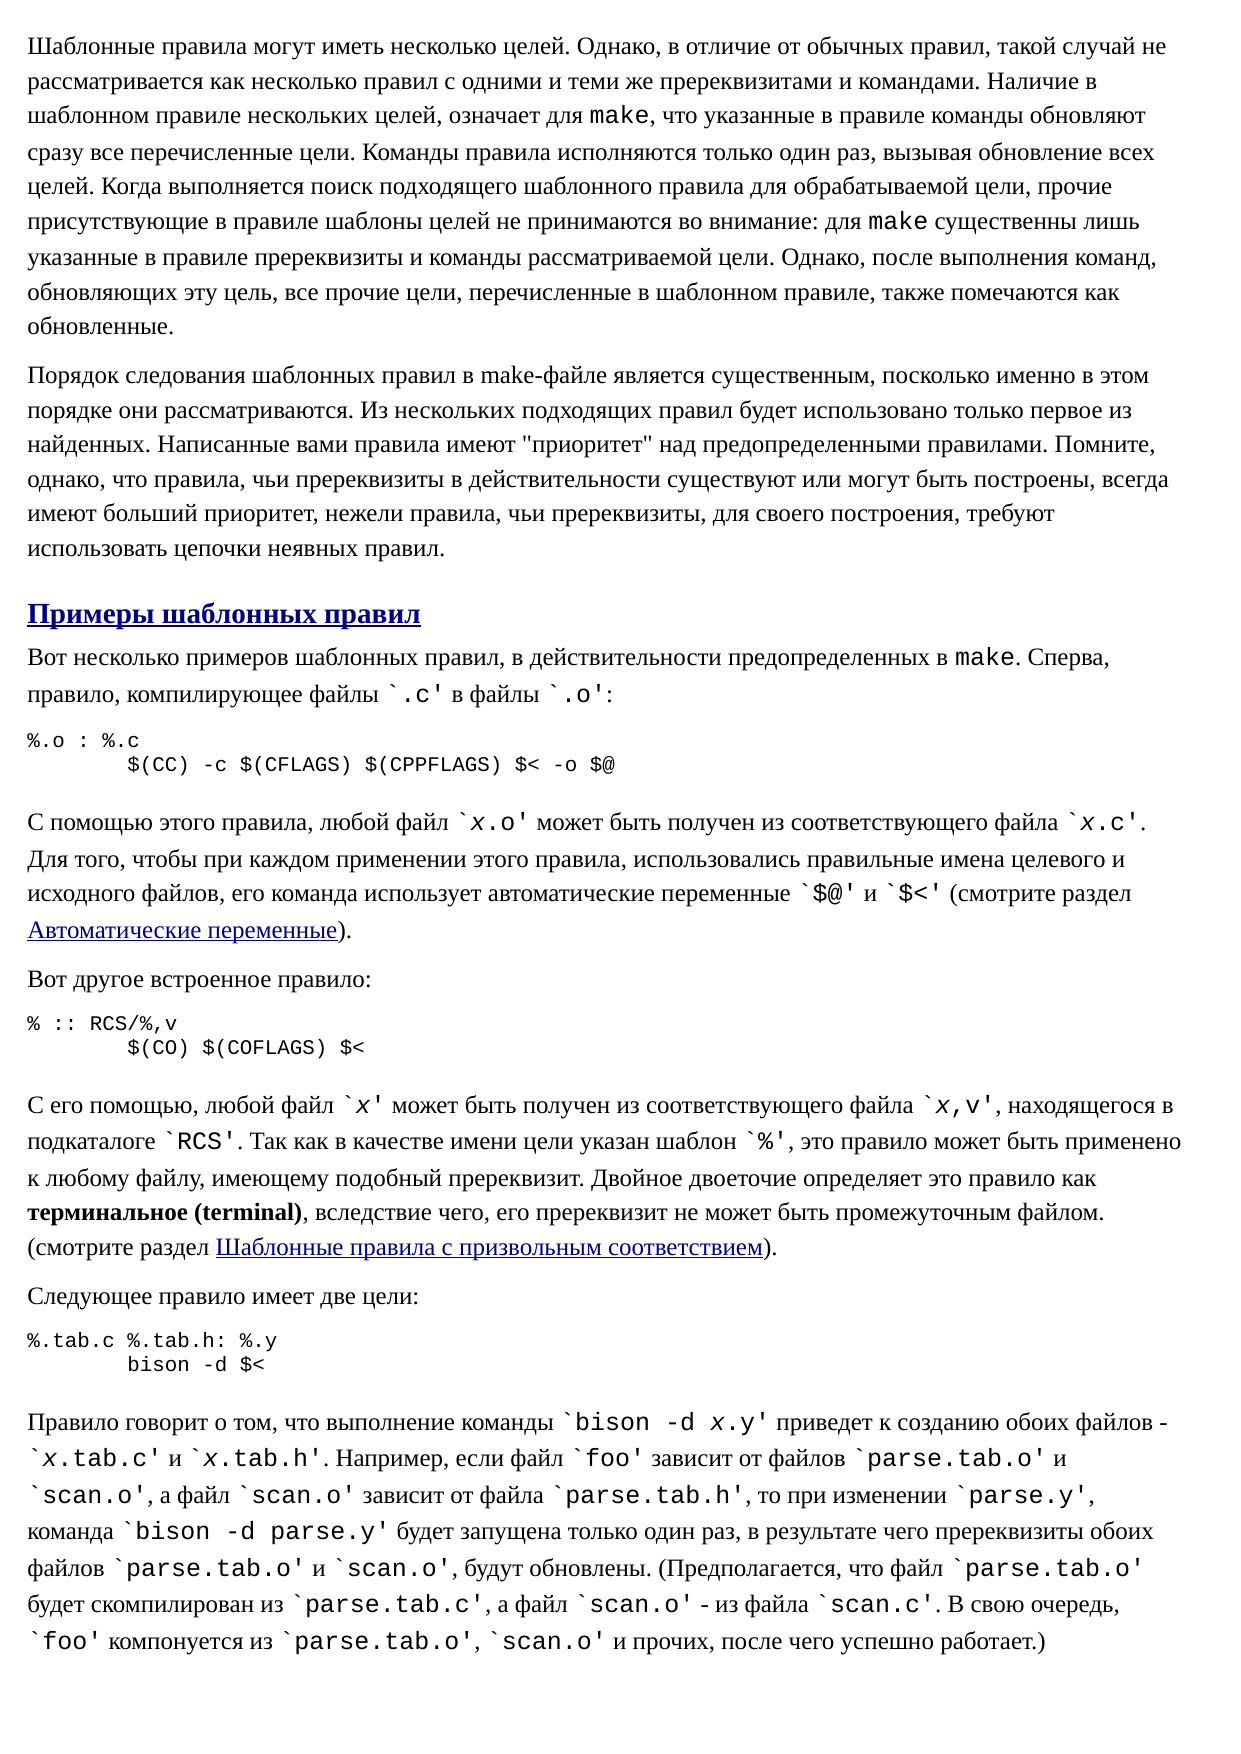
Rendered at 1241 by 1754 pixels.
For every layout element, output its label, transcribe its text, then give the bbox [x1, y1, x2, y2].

text Шаблонные правила могут иметь несколько целей. Однако, в отличие от обычных правил, такой случай не рассматривается как несколько правил с одними и теми же пререквизитами и командами. Наличие в шаблонном правиле нескольких целей, означает для make, что указанные в правиле команды обновляют сразу все перечисленные цели. Команды правила исполняются только один раз, вызывая обновление всех целей. Когда выполняется поиск подходящего шаблонного правила для обрабатываемой цели, прочие присутствующие в правиле шаблоны целей не принимаются во внимание: для make существенны лишь указанные в правиле пререквизиты и команды рассматриваемой цели. Однако, после выполнения команд, обновляющих эту цель, все прочие цели, перечисленные в шаблонном правиле, также помечаются как обновленные. [27, 31, 1185, 340]
text Правило говорит о том, что выполнение команды `bison -d x.y' приведет к созданию обоих файлов - `x.tab.c' и `x.tab.h'. Например, если файл `foo' зависит от файлов `parse.tab.o' и `scan.o', а файл `scan.o' зависит от файла `parse.tab.h', то при изменении `parse.y', команда `bison -d parse.y' будет запущена только один раз, в результате чего пререквизиты обоих файлов `parse.tab.o' и `scan.o', будут обновлены. (Предполагается, что файл `parse.tab.o' будет скомпилирован из `parse.tab.c', а файл `scan.o' - из файла `scan.c'. В свою очередь, `foo' компонуется из `parse.tab.o', `scan.o' и прочих, после чего успешно работает.) [27, 1407, 1185, 1657]
subtitle Примеры шаблонных правил [27, 596, 1185, 630]
text Следующее правило имеет две цели: [27, 1281, 1185, 1310]
text $(CC) -c $(CFLAGS) $(CPPFLAGS) $< -o $@ [27, 754, 1185, 778]
text С его помощью, любой файл `x' может быть получен из соответствующего файла `x,v', находящегося в подкаталоге `RCS'. Так как в качестве имени цели указан шаблон `%', это правило может быть применено к любому файлу, имеющему подобный пререквизит. Двойное двоеточие определяет это правило как терминальное (terminal), вследствие чего, его пререквизит не может быть промежуточным файлом. (смотрите раздел Шаблонные правила с призвольным соответствием). [27, 1090, 1185, 1261]
text bison -d $< [27, 1354, 1185, 1377]
text %.tab.c %.tab.h: %.y [27, 1330, 1185, 1354]
text С помощью этого правила, любой файл `x.o' может быть получен из соответствующего файла `x.c'. Для того, чтобы при каждом применении этого правила, использовались правильные имена целевого и исходного файлов, его команда использует автоматические переменные `$@' и `$<' (смотрите раздел Автоматические переменные). [27, 807, 1185, 944]
text Вот несколько примеров шаблонных правил, в действительности предопределенных в make. Сперва, правило, компилирующее файлы `.c' в файлы `.o': [27, 642, 1185, 710]
text Вот другое встроенное правило: [27, 964, 1185, 993]
text $(CO) $(COFLAGS) $< [27, 1037, 1185, 1060]
text % :: RCS/%,v [27, 1013, 1185, 1037]
text %.o : %.c [27, 731, 1185, 754]
text Порядок следования шаблонных правил в make-файле является существенным, посколько именно в этом порядке они рассматриваются. Из нескольких подходящих правил будет использовано только первое из найденных. Написанные вами правила имеют "приоритет" над предопределенными правилами. Помните, однако, что правила, чьи пререквизиты в действительности существуют или могут быть построены, всегда имеют больший приоритет, нежели правила, чьи пререквизиты, для своего построения, требуют использовать цепочки неявных правил. [27, 360, 1185, 561]
